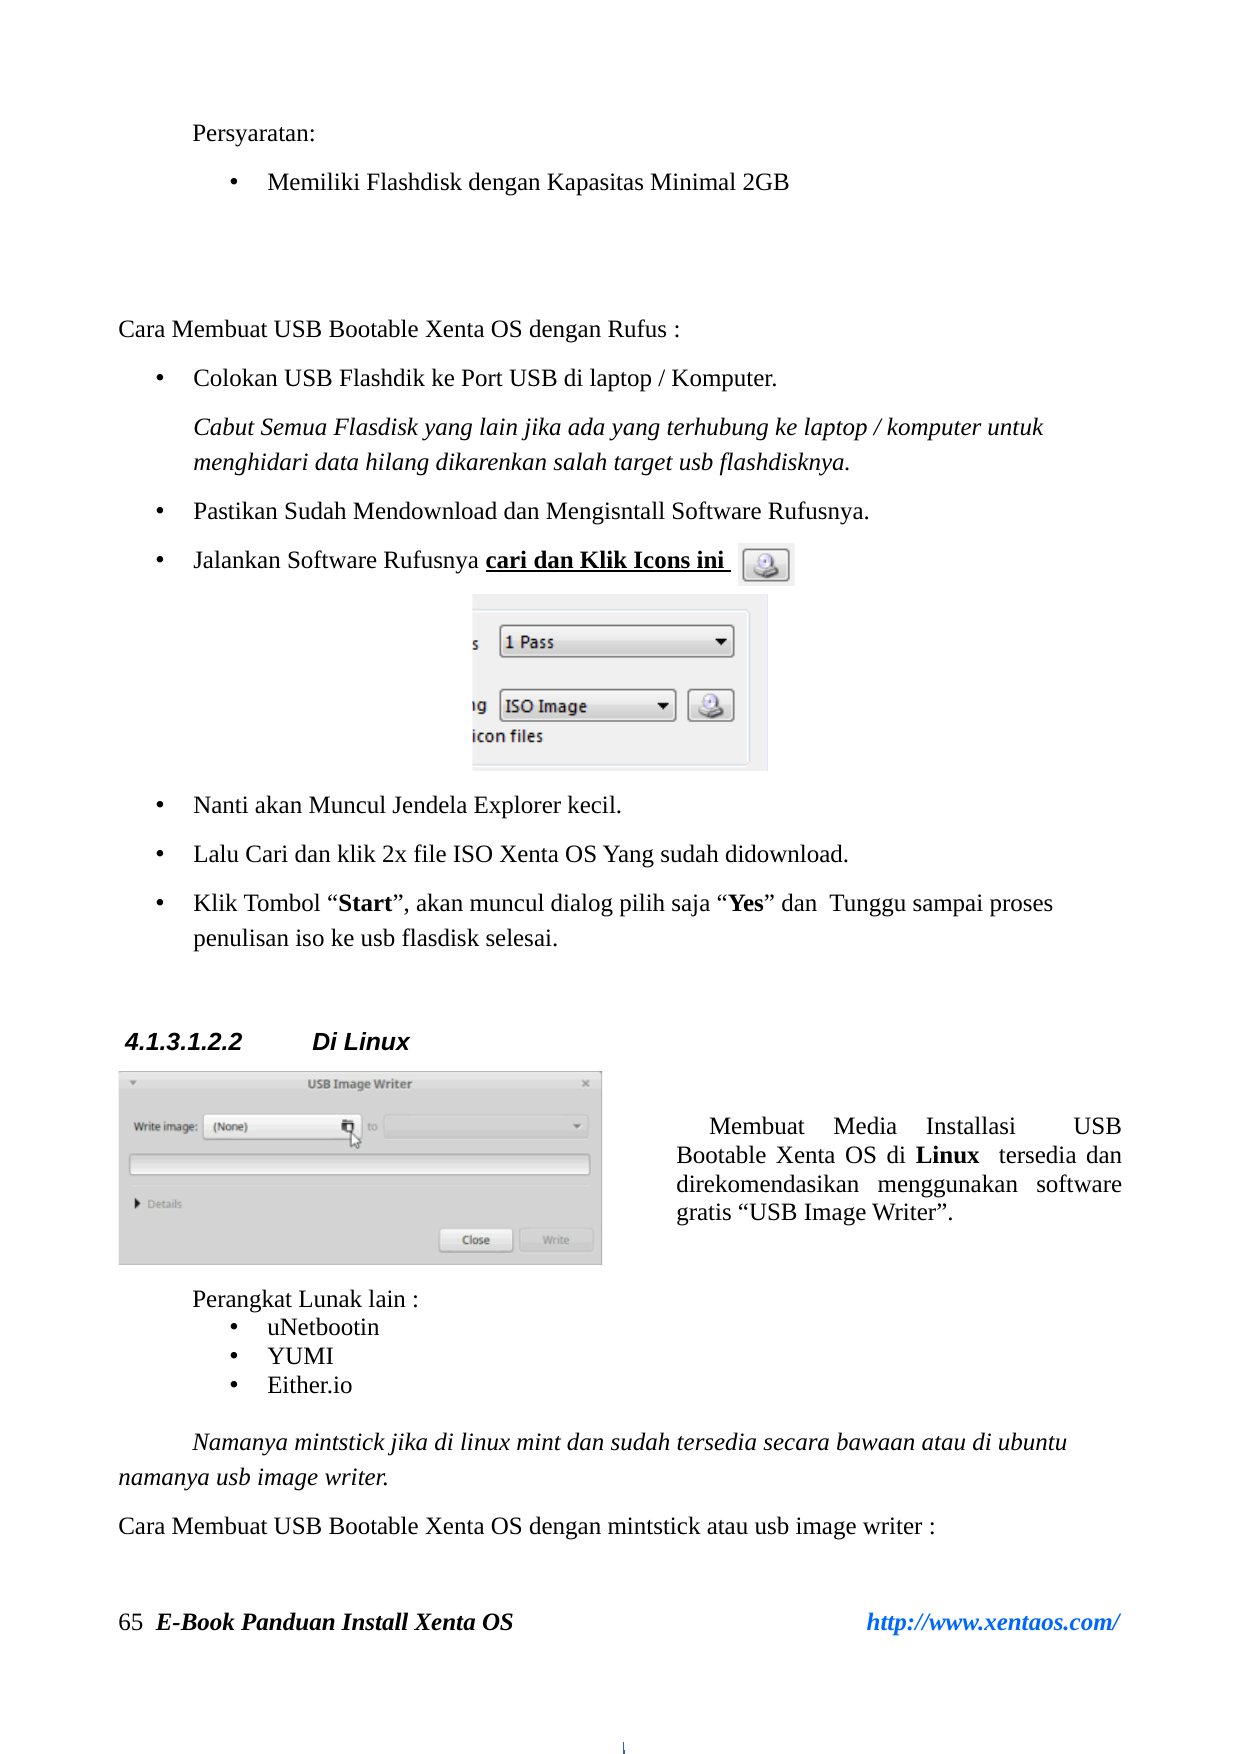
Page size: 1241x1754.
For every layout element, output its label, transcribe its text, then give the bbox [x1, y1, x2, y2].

list Cabut Semua Flasdisk yang lain jika ada yang terhubung ke laptop / komputer untuk menghidari data hilang dikarenkan salah target usb flashdisknya. [156, 412, 1122, 476]
list uNetbootin [229, 1312, 1122, 1341]
subtitle Di Linux [118, 1027, 1122, 1056]
list Klik Tombol “Start”, akan muncul dialog pilih saja “Yes” dan Tunggu sampai proses penulisan iso ke usb flasdisk selesai. [156, 888, 1122, 952]
text Membuat Media Installasi USB Bootable Xenta OS di Linux tersedia dan direkomendasikan menggunakan software gratis “USB Image Writer”. [603, 1111, 1122, 1226]
list [795, 545, 1122, 574]
text Namanya mintstick jika di linux mint dan sudah tersedia secara bawaan atau di ubuntu namanya usb image writer. [118, 1427, 1122, 1491]
list Colokan USB Flashdik ke Port USB di laptop / Komputer. [156, 363, 1122, 392]
picture [472, 594, 768, 771]
list Nanti akan Muncul Jendela Explorer kecil. [156, 790, 1122, 819]
list Lalu Cari dan klik 2x file ISO Xenta OS Yang sudah didownload. [156, 839, 1122, 868]
list Jalankan Software Rufusnya cari dan Klik Icons ini [156, 545, 737, 574]
list Pastikan Sudah Mendownload dan Mengisntall Software Rufusnya. [156, 496, 1122, 525]
text Cara Membuat USB Bootable Xenta OS dengan mintstick atau usb image writer : [118, 1511, 1122, 1540]
text Persyaratan: [192, 118, 1122, 147]
list Either.io [229, 1370, 1122, 1399]
picture [737, 543, 795, 586]
list Memiliki Flashdisk dengan Kapasitas Minimal 2GB [229, 167, 1122, 196]
list YUMI [229, 1341, 1122, 1370]
text Cara Membuat USB Bootable Xenta OS dengan Rufus : [118, 314, 1122, 343]
text Perangkat Lunak lain : [192, 1284, 1122, 1312]
picture [118, 1071, 603, 1265]
